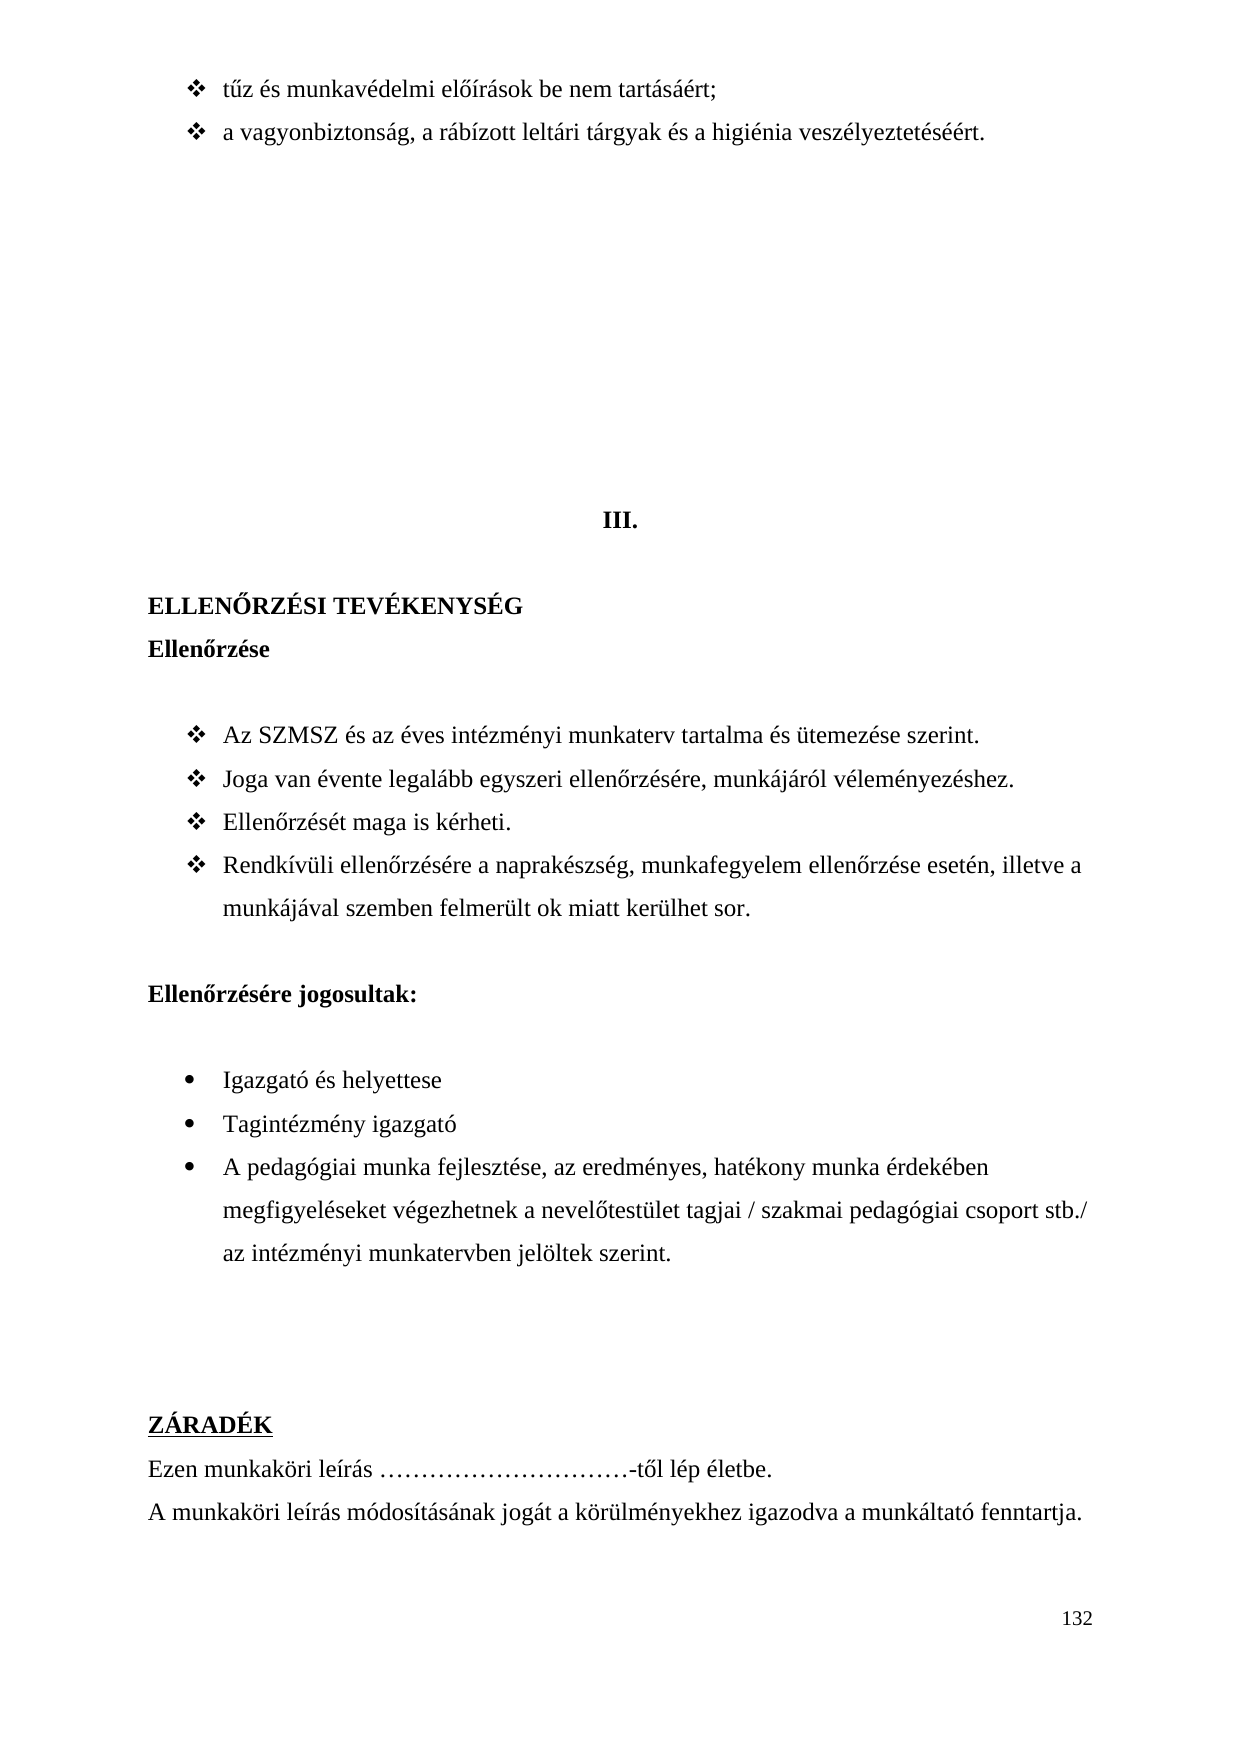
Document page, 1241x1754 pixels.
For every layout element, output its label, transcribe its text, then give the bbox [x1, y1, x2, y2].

list Az SZMSZ és az éves intézményi munkaterv tartalma és ütemezése szerint. [185, 721, 1093, 749]
text Ellenőrzése [148, 634, 1093, 663]
text Ezen munkaköri leírás …………………………-től lép életbe. [148, 1454, 1093, 1482]
list a vagyonbiztonság, a rábízott leltári tárgyak és a higiénia veszélyeztetéséért. [185, 117, 1093, 146]
text A munkaköri leírás módosításának jogát a körülményekhez igazodva a munkáltató fenntartja. [148, 1497, 1093, 1526]
list Ellenőrzését maga is kérheti. [185, 807, 1093, 836]
list tűz és munkavédelmi előírások be nem tartásáért; [185, 74, 1093, 102]
text III. [148, 505, 1093, 534]
list Tagintézmény igazgató [185, 1109, 1093, 1137]
text ZÁRADÉK [148, 1411, 1093, 1439]
list Igazgató és helyettese [185, 1066, 1093, 1094]
list A pedagógiai munka fejlesztése, az eredményes, hatékony munka érdekében megfigyeléseket végezhetnek a nevelőtestület tagjai / szakmai pedagógiai csoport stb./ az intézményi munkatervben jelöltek szerint. [185, 1152, 1093, 1267]
text ELLENŐRZÉSI TEVÉKENYSÉG [148, 591, 1093, 620]
list Rendkívüli ellenőrzésére a naprakészség, munkafegyelem ellenőrzése esetén, illetve a munkájával szemben felmerült ok miatt kerülhet sor. [185, 850, 1093, 922]
list Joga van évente legalább egyszeri ellenőrzésére, munkájáról véleményezéshez. [185, 764, 1093, 792]
text Ellenőrzésére jogosultak: [148, 979, 1093, 1008]
